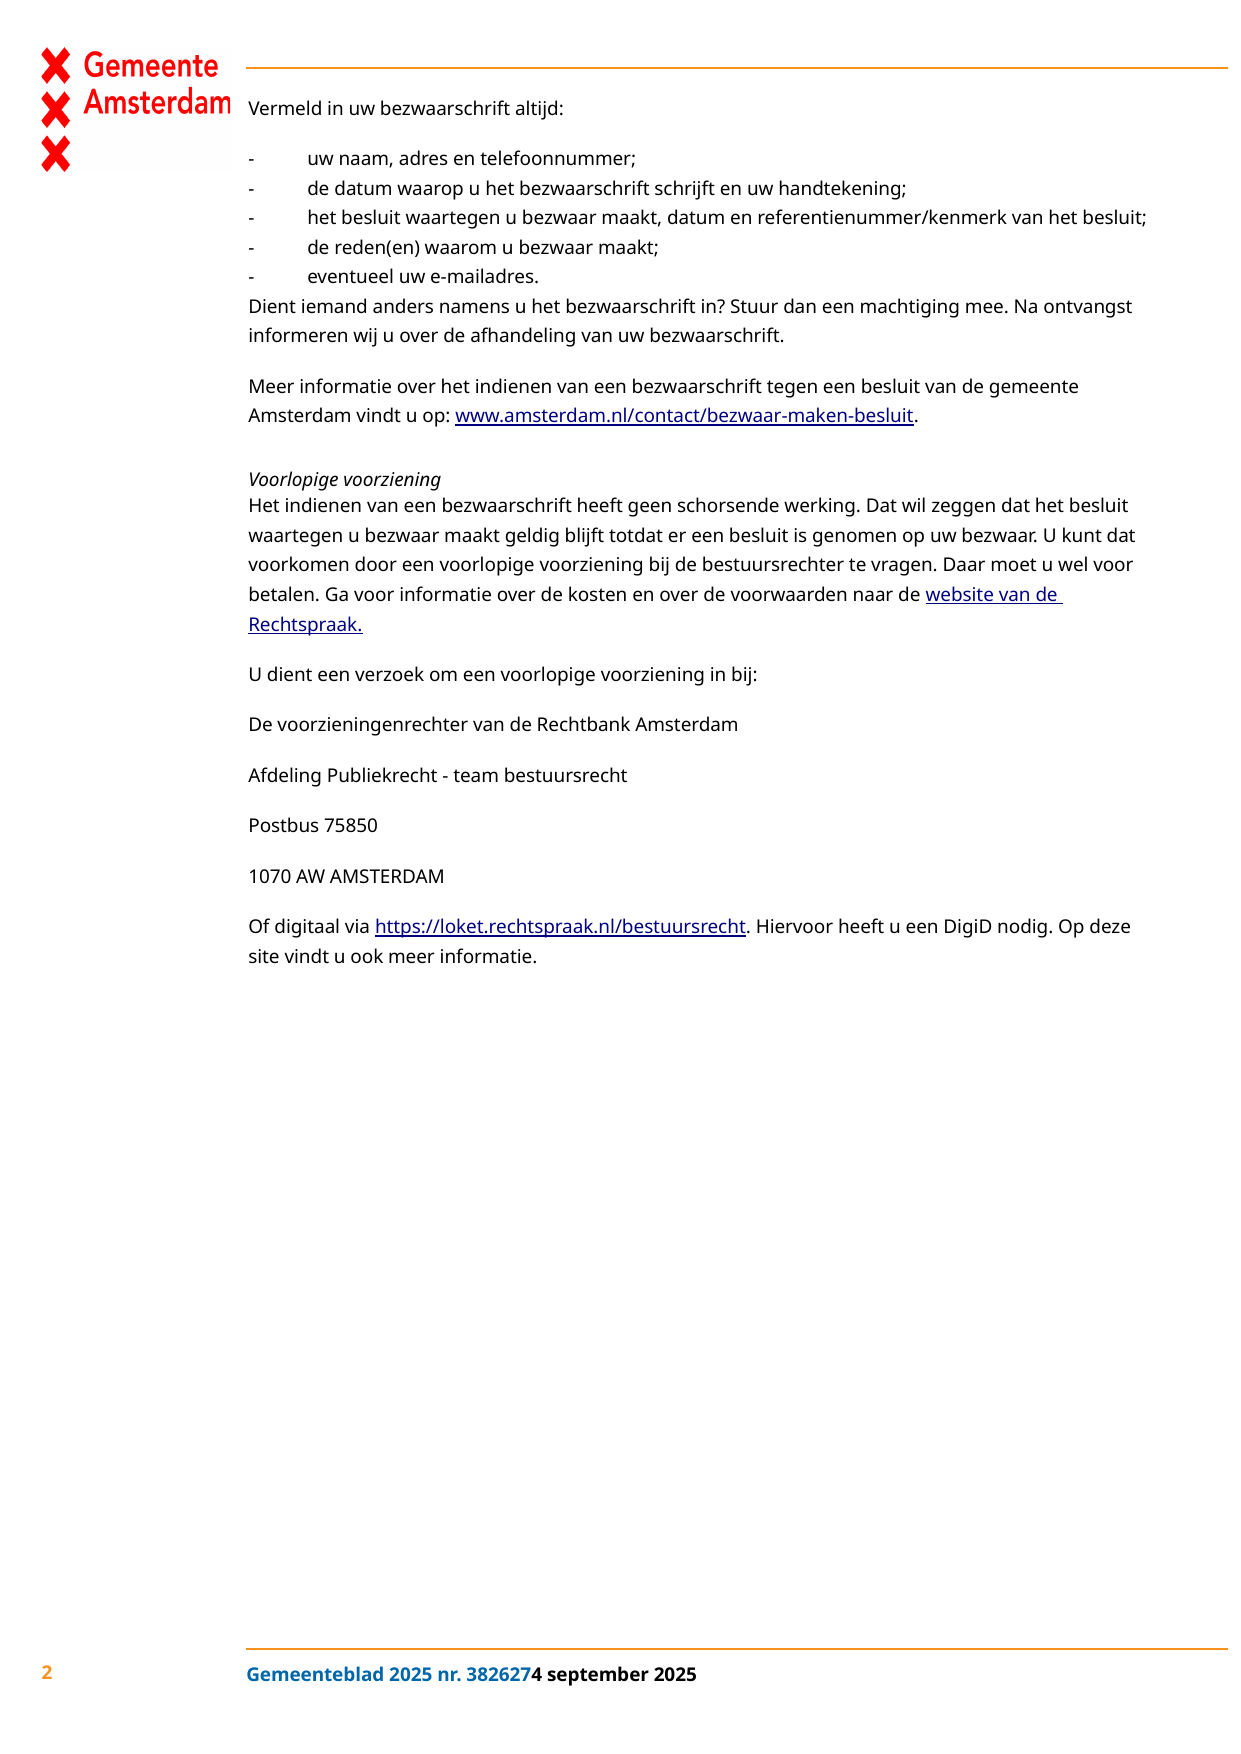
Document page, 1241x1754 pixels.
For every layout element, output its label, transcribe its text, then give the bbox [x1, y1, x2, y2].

list het besluit waartegen u bezwaar maakt, datum en referentienummer/kenmerk van het besluit; [248, 204, 1152, 230]
text Dient iemand anders namens u het bezwaarschrift in? Stuur dan een machtiging mee. Na ontvangst informeren wij u over de afhandeling van uw bezwaarschrift. [248, 293, 1152, 348]
text Meer informatie over het indienen van een bezwaarschrift tegen een besluit van de gemeente Amsterdam vindt u op: www.amsterdam.nl/contact/bezwaar-maken-besluit. [248, 373, 1152, 428]
text 1070 AW AMSTERDAM [248, 863, 1152, 888]
text Of digitaal via https://loket.rechtspraak.nl/bestuursrecht. Hiervoor heeft u een DigiD nodig. Op deze site vindt u ook meer informatie. [248, 913, 1152, 968]
text Vermeld in uw bezwaarschrift altijd: [248, 95, 1152, 121]
text Postbus 75850 [248, 812, 1152, 838]
text Het indienen van een bezwaarschrift heeft geen schorsende werking. Dat wil zeggen dat het besluit waartegen u bezwaar maakt geldig blijft totdat er een besluit is genomen op uw bezwaar. U kunt dat voorkomen door een voorlopige voorziening bij de bestuursrechter te vragen. Daar moet u wel voor betalen. Ga voor informatie over de kosten en over de voorwaarden naar de website van de Rechtspraak. [248, 492, 1152, 636]
list de datum waarop u het bezwaarschrift schrijft en uw handtekening; [248, 175, 1152, 201]
list eventueel uw e-mailadres. [248, 263, 1152, 289]
text De voorzieningenrechter van de Rechtbank Amsterdam [248, 712, 1152, 737]
text Voorlopige voorziening [248, 467, 1152, 492]
text U dient een verzoek om een voorlopige voorziening in bij: [248, 661, 1152, 687]
picture [41, 47, 231, 172]
text Afdeling Publiekrecht - team bestuursrecht [248, 762, 1152, 788]
list uw naam, adres en telefoonnummer; [248, 145, 1152, 171]
list de reden(en) waarom u bezwaar maakt; [248, 234, 1152, 260]
